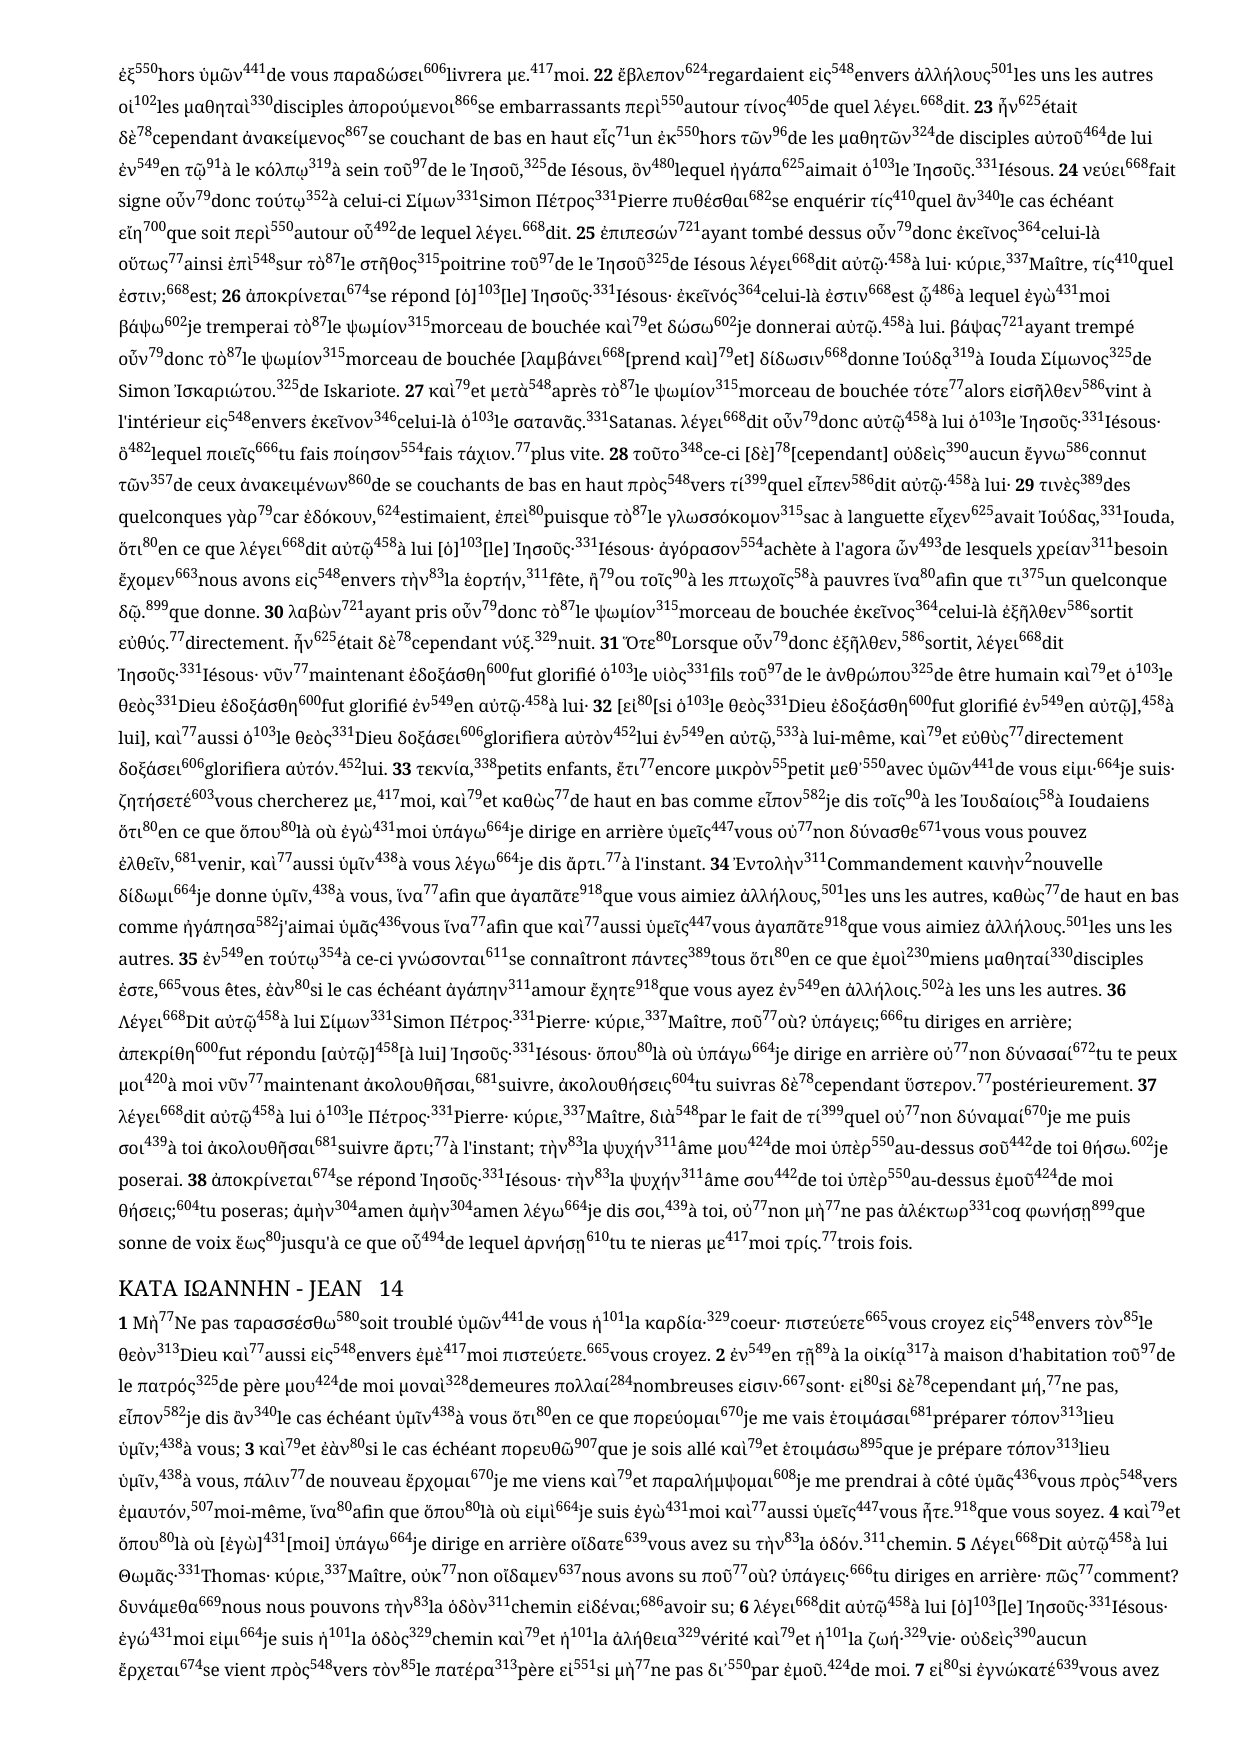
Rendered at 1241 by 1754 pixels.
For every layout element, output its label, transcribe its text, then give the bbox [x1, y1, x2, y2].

text 1 Πρὸ550D'avant δὲ78cependant τῆς95de la ἑορτῆς323de fête τοῦ99de le πάσχα327de pâque εἰδὼς783ayant su ὁ103le Ἰησοῦς331Iésous ὅτι80en ce que ἦλθεν586vint αὐτοῦ464de lui ἡ101la ὥρα329heure ἵνα80afin que μεταβῇ899que dépasse ἐκ550hors τοῦ97de le κόσμου325de monde τούτου150de celui-ci πρὸς548vers τὸν85le πατέρα,313père, ἀγαπήσας721ayant aimé τοὺς244les ἰδίους345en propres τοὺς479ceux ἐν549en τῷ91à le κόσμῳ319à monde εἰς548envers τέλος315achèvement ἠγάπησεν586aima αὐτούς.451eux. 2 Καὶ79Et δείπνου327de dîner γινομένου,863de se devenant, τοῦ97de le διαβόλου65de diable ἤδη77déjà βεβληκότος778de ayant jeté εἰς548envers τὴν83la καρδίαν311coeur ἵνα80afin que παραδοῖ899que livre αὐτὸν452lui Ἰούδας331Iouda Σίμωνος325de Simon Ἰσκαριώτης,331Iskariote, 3 εἰδὼς783ayant su ὅτι80en ce que πάντα374tous δέδωκεν642a donné αὐτῷ458à lui ὁ103le πατὴρ331père εἰς548envers τὰς242les χεῖρας310mains καὶ79et ὅτι80en ce que ἀπὸ550au loin θεοῦ325de Dieu ἐξῆλθεν586sortit καὶ79et πρὸς548vers τὸν85le θεὸν313Dieu ὑπάγει,668dirige en arrière, 4 ἐγείρεται680est éveillé ἐκ550hors τοῦ99de le δείπνου327de dîner καὶ79et τίθησιν668pose τὰ246les ἱμάτια314himations καὶ79et λαβὼν721ayant pris λέντιον315linge διέζωσεν586ceignit à travers ἑαυτόν·528lui-même· 5 εἶτα77puis βάλλει668jette ὕδωρ315eau εἰς548envers τὸν85le νιπτῆρα313bassin καὶ79et ἤρξατο592se origina νίπτειν689laver τοὺς84les πόδας312pieds τῶν96de les μαθητῶν324de disciples καὶ79et ἐκμάσσειν689essuyer τῷ93à le λεντίῳ321à linge ᾧ488à lequel ἦν625était διεζωσμένος.813ayant été ceint à travers. 6 Ἔρχεται674Se vient οὖν79donc πρὸς548vers Σίμωνα313Simon Πέτρον·313Pierre· λέγει668dit αὐτῷ·458à lui· κύριε,337Maître, σύ448toi μου424de moi νίπτεις666tu laves τοὺς84les πόδας;312pieds; 7 ἀπεκρίθη600fut répondu Ἰησοῦς331Iésous καὶ79et εἶπεν586dit αὐτῷ·458à lui· ὃ482lequel ἐγὼ431moi ποιῶ664je fais σὺ448toi οὐκ77non οἶδας640tu as su ἄρτι,77à l'instant, γνώσῃ610tu te connaîtras δὲ78cependant μετὰ548après ταῦτα.347ces-ci. 8 λέγει668dit αὐτῷ458à lui Πέτρος·331Pierre· οὐ77non μὴ77ne pas νίψῃς897que tu laves μου424de moi τοὺς84les πόδας312pieds εἰς548envers τὸν85le αἰῶνα.313ère. ἀπεκρίθη600fut répondu Ἰησοῦς331Iésous αὐτῷ·458à lui· ἐὰν80si le cas échéant μὴ77ne pas νίψω895que je lave σε,437toi, οὐκ77non ἔχεις666tu as μέρος315part μετ᾽550avec ἐμοῦ.424de moi. 9 λέγει668dit αὐτῷ458à lui Σίμων331Simon Πέτρος·331Pierre· κύριε,337Maître, μὴ79ne pas τοὺς84les πόδας312pieds μου424de moi μόνον77seulement ἀλλὰ79mais καὶ77aussi τὰς242les χεῖρας310mains καὶ79et τὴν243la κεφαλήν.311tête. 10 λέγει668dit αὐτῷ458à lui ὁ103le Ἰησοῦς·331Iésous· ὁ364celui λελουμένος813ayant été baigné οὐκ77non ἔχει668a χρείαν311besoin εἰ551si μὴ77ne pas τοὺς84les πόδας312pieds νίψασθαι,682se laver, ἀλλ᾽79mais ἔστιν668est καθαρὸς47pur ὅλος·287tout entier· καὶ79et ὑμεῖς447vous καθαροί46purs ἐστε,665vous êtes, ἀλλ᾽79mais οὐχὶ77non pas πάντες.389tous. 11 ᾔδει659avait su γὰρ79car τὸν346celui παραδιδόντα822livrant αὐτόν·452lui· διὰ548par le fait de τοῦτο348ce-ci εἶπεν586dit ὅτι80en ce que οὐχὶ77non pas πάντες286tous καθαροί46purs ἐστε.665vous êtes. 12 Ὅτε80Lorsque οὖν79donc ἔνιψεν586lava τοὺς84les πόδας312pieds αὐτῶν463de eux [καὶ]79[et] ἔλαβεν586prit τὰ86les ἱμάτια314himations αὐτοῦ464de lui καὶ79et ἀνέπεσεν586tomba de bas en haut πάλιν,77de nouveau, εἶπεν586dit αὐτοῖς·457à eux· γινώσκετε665vous connaissez τί399quel πεποίηκα638j'ai fait ὑμῖν;438à vous; 13 ὑμεῖς447vous φωνεῖτέ665vous sonnez de voix με·417moi· ὁ103le διδάσκαλος,331enseignant, καί·79et· ὁ103le κύριος,331Maître, καὶ79et καλῶς77bellement λέγετε·665vous dites· εἰμὶ664je suis γάρ.79car. 14 εἰ80si οὖν79donc ἐγὼ431moi ἔνιψα582je lavai ὑμῶν441de vous τοὺς84les πόδας312pieds ὁ103le κύριος331Maître καὶ79et ὁ103le διδάσκαλος,331enseignant, καὶ77aussi ὑμεῖς447vous ὀφείλετε665vous devez ἀλλήλων504de les uns les autres νίπτειν689laver τοὺς84les πόδας·312pieds· 15 ὑπόδειγμα315sous-échantillon γὰρ79car ἔδωκα582je donnai ὑμῖν438à vous ἵνα80afin que καθὼς77de haut en bas comme ἐγὼ431moi ἐποίησα582je fis ὑμῖν438à vous καὶ77aussi ὑμεῖς447vous ποιῆτε.918que vous fassiez. 16 ἀμὴν304amen ἀμὴν304amen λέγω664je dis ὑμῖν,438à vous, οὐκ77non ἔστιν668est δοῦλος331mâle esclave μείζων47plus grand τοῦ97de le κυρίου325de Maître αὐτοῦ464de lui οὐδὲ79non cependant ἀπόστολος331envoyé μείζων47plus grand τοῦ358de celui πέμψαντος716de ayant mandé αὐτόν.452lui. 17 εἰ80si ταῦτα347ces-ci οἴδατε,639vous avez su, μακάριοί46bienheureux ἐστε665vous êtes ἐὰν80si le cas échéant ποιῆτε918que vous fassiez αὐτά.453eux. 18 Οὐ77Non περὶ550autour πάντων383de tous ὑμῶν441de vous λέγω·664je dis· ἐγὼ431moi οἶδα638j'ai su τίνας396quels ἐξελεξάμην·588je m'élus· ἀλλ᾽79mais ἵνα80afin que ἡ101la γραφὴ329graphe πληρωθῇ·911que soit fait plénitude· ὁ364celui τρώγων840rongeant μετ᾽550avec ἐμοῦ424de moi τὸν85le ἄρτον313pain ἐπῆρεν586suréleva ἐπ᾽548sur ἐμὲ417moi τὴν83la πτέρναν311talon αὐτοῦ.464de lui. 19 ἀπ᾽547au loin ἄρτι77à l'instant λέγω664je dis ὑμῖν438à vous πρὸ550d'avant τοῦ360de ce γενέσθαι,682se devenir, ἵνα80afin que πιστεύσητε896que vous croyiez ὅταν80lorsque le cas échéant γένηται905que se devienne ὅτι80en ce que ἐγώ431moi εἰμι.664je suis. 20 ἀμὴν304amen ἀμὴν304amen λέγω664je dis ὑμῖν,438à vous, ὁ364celui λαμβάνων840prenant ἄν340le cas échéant τινα373un quelconque πέμψω895que je mande ἐμὲ417moi λαμβάνει,668prend, ὁ364celui δὲ78cependant ἐμὲ417moi λαμβάνων840prenant λαμβάνει668prend τὸν346celui πέμψαντά707ayant mandé με.417moi. 21 Ταῦτα347Ces-ci εἰπὼν721ayant dit [ὁ]103[le] Ἰησοῦς331Iésous ἐταράχθη600fut troublé τῷ93à le πνεύματι321à souffle καὶ79et ἐμαρτύρησεν586témoigna καὶ79et εἶπεν·586dit· ἀμὴν304amen ἀμὴν304amen λέγω664je dis ὑμῖν438à vous ὅτι80en ce que εἷς71un ἐξ550hors ὑμῶν441de vous παραδώσει606livrera με.417moi. 22 ἔβλεπον624regardaient εἰς548envers ἀλλήλους501les uns les autres οἱ102les μαθηταὶ330disciples ἀπορούμενοι866se embarrassants περὶ550autour τίνος405de quel λέγει.668dit. 23 ἦν625était δὲ78cependant ἀνακείμενος867se couchant de bas en haut εἷς71un ἐκ550hors τῶν96de les μαθητῶν324de disciples αὐτοῦ464de lui ἐν549en τῷ91à le κόλπῳ319à sein τοῦ97de le Ἰησοῦ,325de Iésous, ὃν480lequel ἠγάπα625aimait ὁ103le Ἰησοῦς.331Iésous. 24 νεύει668fait signe οὖν79donc τούτῳ352à celui-ci Σίμων331Simon Πέτρος331Pierre πυθέσθαι682se enquérir τίς410quel ἂν340le cas échéant εἴη700que soit περὶ550autour οὗ492de lequel λέγει.668dit. 25 ἐπιπεσών721ayant tombé dessus οὖν79donc ἐκεῖνος364celui-là οὕτως77ainsi ἐπὶ548sur τὸ87le στῆθος315poitrine τοῦ97de le Ἰησοῦ325de Iésous λέγει668dit αὐτῷ·458à lui· κύριε,337Maître, τίς410quel ἐστιν;668est; 26 ἀποκρίνεται674se répond [ὁ]103[le] Ἰησοῦς·331Iésous· ἐκεῖνός364celui-là ἐστιν668est ᾧ486à lequel ἐγὼ431moi βάψω602je tremperai τὸ87le ψωμίον315morceau de bouchée καὶ79et δώσω602je donnerai αὐτῷ.458à lui. βάψας721ayant trempé οὖν79donc τὸ87le ψωμίον315morceau de bouchée [λαμβάνει668[prend καὶ]79et] δίδωσιν668donne Ἰούδᾳ319à Iouda Σίμωνος325de Simon Ἰσκαριώτου.325de Iskariote. 27 καὶ79et μετὰ548après τὸ87le ψωμίον315morceau de bouchée τότε77alors εἰσῆλθεν586vint à l'intérieur εἰς548envers ἐκεῖνον346celui-là ὁ103le σατανᾶς.331Satanas. λέγει668dit οὖν79donc αὐτῷ458à lui ὁ103le Ἰησοῦς·331Iésous· ὃ482lequel ποιεῖς666tu fais ποίησον554fais τάχιον.77plus vite. 28 τοῦτο348ce-ci [δὲ]78[cependant] οὐδεὶς390aucun ἔγνω586connut τῶν357de ceux ἀνακειμένων860de se couchants de bas en haut πρὸς548vers τί399quel εἶπεν586dit αὐτῷ·458à lui· 29 τινὲς389des quelconques γὰρ79car ἐδόκουν,624estimaient, ἐπεὶ80puisque τὸ87le γλωσσόκομον315sac à languette εἶχεν625avait Ἰούδας,331Iouda, ὅτι80en ce que λέγει668dit αὐτῷ458à lui [ὁ]103[le] Ἰησοῦς·331Iésous· ἀγόρασον554achète à l'agora ὧν493de lesquels χρείαν311besoin ἔχομεν663nous avons εἰς548envers τὴν83la ἑορτήν,311fête, ἢ79ou τοῖς90à les πτωχοῖς58à pauvres ἵνα80afin que τι375un quelconque δῷ.899que donne. 30 λαβὼν721ayant pris οὖν79donc τὸ87le ψωμίον315morceau de bouchée ἐκεῖνος364celui-là ἐξῆλθεν586sortit εὐθύς.77directement. ἦν625était δὲ78cependant νύξ.329nuit. 31 Ὅτε80Lorsque οὖν79donc ἐξῆλθεν,586sortit, λέγει668dit Ἰησοῦς·331Iésous· νῦν77maintenant ἐδοξάσθη600fut glorifié ὁ103le υἱὸς331fils τοῦ97de le ἀνθρώπου325de être humain καὶ79et ὁ103le θεὸς331Dieu ἐδοξάσθη600fut glorifié ἐν549en αὐτῷ·458à lui· 32 [εἰ80[si ὁ103le θεὸς331Dieu ἐδοξάσθη600fut glorifié ἐν549en αὐτῷ],458à lui], καὶ77aussi ὁ103le θεὸς331Dieu δοξάσει606glorifiera αὐτὸν452lui ἐν549en αὐτῷ,533à lui-même, καὶ79et εὐθὺς77directement δοξάσει606glorifiera αὐτόν.452lui. 33 τεκνία,338petits enfants, ἔτι77encore μικρὸν55petit μεθ᾽550avec ὑμῶν441de vous εἰμι·664je suis· ζητήσετέ603vous chercherez με,417moi, καὶ79et καθὼς77de haut en bas comme εἶπον582je dis τοῖς90à les Ἰουδαίοις58à Ioudaiens ὅτι80en ce que ὅπου80là où ἐγὼ431moi ὑπάγω664je dirige en arrière ὑμεῖς447vous οὐ77non δύνασθε671vous vous pouvez ἐλθεῖν,681venir, καὶ77aussi ὑμῖν438à vous λέγω664je dis ἄρτι.77à l'instant. 34 Ἐντολὴν311Commandement καινὴν2nouvelle δίδωμι664je donne ὑμῖν,438à vous, ἵνα77afin que ἀγαπᾶτε918que vous aimiez ἀλλήλους,501les uns les autres, καθὼς77de haut en bas comme ἠγάπησα582j'aimai ὑμᾶς436vous ἵνα77afin que καὶ77aussi ὑμεῖς447vous ἀγαπᾶτε918que vous aimiez ἀλλήλους.501les uns les autres. 35 ἐν549en τούτῳ354à ce-ci γνώσονται611se connaîtront πάντες389tous ὅτι80en ce que ἐμοὶ230miens μαθηταί330disciples ἐστε,665vous êtes, ἐὰν80si le cas échéant ἀγάπην311amour ἔχητε918que vous ayez ἐν549en ἀλλήλοις.502à les uns les autres. 36 Λέγει668Dit αὐτῷ458à lui Σίμων331Simon Πέτρος·331Pierre· κύριε,337Maître, ποῦ77où? ὑπάγεις;666tu diriges en arrière; ἀπεκρίθη600fut répondu [αὐτῷ]458[à lui] Ἰησοῦς·331Iésous· ὅπου80là où ὑπάγω664je dirige en arrière οὐ77non δύνασαί672tu te peux μοι420à moi νῦν77maintenant ἀκολουθῆσαι,681suivre, ἀκολουθήσεις604tu suivras δὲ78cependant ὕστερον.77postérieurement. 37 λέγει668dit αὐτῷ458à lui ὁ103le Πέτρος·331Pierre· κύριε,337Maître, διὰ548par le fait de τί399quel οὐ77non δύναμαί670je me puis σοι439à toi ἀκολουθῆσαι681suivre ἄρτι;77à l'instant; τὴν83la ψυχήν311âme μου424de moi ὑπὲρ550au-dessus σοῦ442de toi θήσω.602je poserai. 38 ἀποκρίνεται674se répond Ἰησοῦς·331Iésous· τὴν83la ψυχήν311âme σου442de toi ὑπὲρ550au-dessus ἐμοῦ424de moi θήσεις;604tu poseras; ἀμὴν304amen ἀμὴν304amen λέγω664je dis σοι,439à toi, οὐ77non μὴ77ne pas ἀλέκτωρ331coq φωνήσῃ899que sonne de voix ἕως80jusqu'à ce que οὗ494de lequel ἀρνήσῃ610tu te nieras με417moi τρίς.77trois fois. [118, 59, 1181, 1254]
text ΚΑΤΑ ΙΩΑΝΝΗΝ - JEAN 14 [118, 1273, 1181, 1303]
text 1 Μὴ77Ne pas ταρασσέσθω580soit troublé ὑμῶν441de vous ἡ101la καρδία·329coeur· πιστεύετε665vous croyez εἰς548envers τὸν85le θεὸν313Dieu καὶ77aussi εἰς548envers ἐμὲ417moi πιστεύετε.665vous croyez. 2 ἐν549en τῇ89à la οἰκίᾳ317à maison d'habitation τοῦ97de le πατρός325de père μου424de moi μοναὶ328demeures πολλαί284nombreuses εἰσιν·667sont· εἰ80si δὲ78cependant μή,77ne pas, εἶπον582je dis ἂν340le cas échéant ὑμῖν438à vous ὅτι80en ce que πορεύομαι670je me vais ἑτοιμάσαι681préparer τόπον313lieu ὑμῖν;438à vous; 3 καὶ79et ἐὰν80si le cas échéant πορευθῶ907que je sois allé καὶ79et ἑτοιμάσω895que je prépare τόπον313lieu ὑμῖν,438à vous, πάλιν77de nouveau ἔρχομαι670je me viens καὶ79et παραλήμψομαι608je me prendrai à côté ὑμᾶς436vous πρὸς548vers ἐμαυτόν,507moi-même, ἵνα80afin que ὅπου80là où εἰμὶ664je suis ἐγὼ431moi καὶ77aussi ὑμεῖς447vous ἦτε.918que vous soyez. 4 καὶ79et ὅπου80là où [ἐγὼ]431[moi] ὑπάγω664je dirige en arrière οἴδατε639vous avez su τὴν83la ὁδόν.311chemin. 5 Λέγει668Dit αὐτῷ458à lui Θωμᾶς·331Thomas· κύριε,337Maître, οὐκ77non οἴδαμεν637nous avons su ποῦ77où? ὑπάγεις·666tu diriges en arrière· πῶς77comment? δυνάμεθα669nous nous pouvons τὴν83la ὁδὸν311chemin εἰδέναι;686avoir su; 6 λέγει668dit αὐτῷ458à lui [ὁ]103[le] Ἰησοῦς·331Iésous· ἐγώ431moi εἰμι664je suis ἡ101la ὁδὸς329chemin καὶ79et ἡ101la ἀλήθεια329vérité καὶ79et ἡ101la ζωή·329vie· οὐδεὶς390aucun ἔρχεται674se vient πρὸς548vers τὸν85le πατέρα313père εἰ551si μὴ77ne pas δι᾽550par ἐμοῦ.424de moi. 7 εἰ80si ἐγνώκατέ639vous avez connu με,417moi, καὶ77aussi τὸν85le πατέρα313père μου424de moi γνώσεσθε.609vous vous connaîtrez. καὶ79et ἀπ᾽547au loin ἄρτι77à l'instant γινώσκετε665vous connaissez αὐτὸν452lui καὶ79et ἑωράκατε639vous avez vu αὐτόν.452lui. 8 Λέγει668Dit αὐτῷ458à lui Φίλιππος·331Philippe· κύριε,337Maître, δεῖξον554montre ἡμῖν419à nous τὸν85le πατέρα,313père, καὶ79et ἀρκεῖ668suffit ἡμῖν.419à nous. 9 λέγει668dit αὐτῷ458à lui ὁ103le Ἰησοῦς·331Iésous· τοσοῦτον138aussi grand χρόνον313temps μεθ᾽550avec ὑμῶν441de vous εἰμι664je suis καὶ79et οὐκ77non ἔγνωκάς640tu as connu με,417moi, Φίλιππε;337Philippe; ὁ364celui ἑωρακὼς783ayant vu ἐμὲ417moi ἑώρακεν642a vu τὸν85le πατέρα·313père· πῶς77comment? σὺ448toi λέγεις·666tu dis· δεῖξον554montre ἡμῖν419à nous τὸν85le πατέρα;313père; 10 οὐ77non πιστεύεις666tu crois ὅτι80en ce que ἐγὼ431moi ἐν549en τῷ91à le πατρὶ319à père καὶ79et ὁ103le πατὴρ331père ἐν549en ἐμοί420à moi ἐστιν;668est; τὰ86les ῥήματα314oraux ἃ481lesquels ἐγὼ431moi λαλῶ664je bavarde ὑμῖν438à vous ἀπ᾽550au loin ἐμαυτοῦ511de moi-même οὐ77non λαλῶ,664je bavarde, ὁ103le δὲ78cependant πατὴρ331père ἐν549en ἐμοὶ420à moi μένων840restant ποιεῖ668fait τὰ86les ἔργα314travaux αὐτοῦ.464de lui. 11 πιστεύετέ569croyez μοι420à moi ὅτι80en ce que ἐγὼ431moi ἐν549en τῷ91à le πατρὶ319à père καὶ79et ὁ103le πατὴρ331père ἐν549en ἐμοί·420à moi· εἰ80si δὲ78cependant μή,77ne pas, διὰ548par le fait de τὰ86les ἔργα314travaux αὐτὰ529eux-mêmes πιστεύετε.569croyez. 12 Ἀμὴν304Amen ἀμὴν304amen λέγω664je dis ὑμῖν,438à vous, ὁ364celui πιστεύων840croyant εἰς548envers ἐμὲ417moi τὰ86les ἔργα314travaux ἃ481lesquels ἐγὼ431moi ποιῶ664je fais κἀκεῖνος364et celui-là ποιήσει606fera καὶ79et μείζονα54plus grands τούτων359de ces-ci ποιήσει,606fera, ὅτι80en ce que ἐγὼ431moi πρὸς548vers τὸν85le πατέρα313père πορεύομαι·670je me vais· 13 καὶ79et ὅ482lequel τι375un quelconque ἂν340le cas échéant αἰτήσητε896que vous demandiez ἐν549en τῷ93à le ὀνόματί321à nom μου424de moi τοῦτο348ce-ci ποιήσω,602je ferai, ἵνα80afin que δοξασθῇ911que soit glorifié ὁ103le πατὴρ331père ἐν549en τῷ91à le υἱῷ.319à fils. 14 ἐάν80si le cas échéant τι375un quelconque αἰτήσητέ896que vous demandiez με417moi ἐν549en τῷ93à le ὀνόματί321à nom μου424de moi ἐγὼ431moi ποιήσω.602je ferai. 15 Ἐὰν80Si le cas échéant ἀγαπᾶτέ918que vous aimiez με,417moi, τὰς82les ἐντολὰς310commandements τὰς82les ἐμὰς215miennes τηρήσετε·603vous garderez· 16 κἀγὼ431et moi ἐρωτήσω602je solliciterai τὸν85le πατέρα313père καὶ79et ἄλλον115autre παράκλητον313appelé à côté δώσει606donnera ὑμῖν,438à vous, ἵνα80afin que μεθ᾽550avec ὑμῶν441de vous εἰς548envers τὸν85le αἰῶνα313ère ᾖ,921que soit, 17 τὸ87le πνεῦμα315souffle τῆς95de la ἀληθείας,323de vérité, ὃ482lequel ὁ103le κόσμος331monde οὐ77non δύναται674se peut λαβεῖν,681prendre, ὅτι80en ce que οὐ77non θεωρεῖ668observe αὐτὸ454lui οὐδὲ79non cependant γινώσκει·668connaît· ὑμεῖς447vous γινώσκετε665vous connaissez αὐτό,454lui, ὅτι80en ce que παρ᾽549à côté ὑμῖν438à vous μένει668reste καὶ79et ἐν549en ὑμῖν438à vous ἔσται.612se sera. 18 Οὐκ77Non ἀφήσω602j'abandonnerai ὑμᾶς436vous ὀρφανούς,52orphelins, ἔρχομαι670je me viens πρὸς548vers ὑμᾶς.436vous. 19 ἔτι77encore μικρὸν55petit καὶ79et ὁ103le κόσμος331monde με417moi οὐκέτι77non plus θεωρεῖ,668observe, ὑμεῖς447vous δὲ78cependant θεωρεῖτέ665vous observez με,417moi, ὅτι80en ce que ἐγὼ431moi ζῶ664je vis καὶ77aussi ὑμεῖς447vous ζήσετε.603vous vivrez. 20 ἐν549en ἐκείνῃ142à celle-là τῇ89à la ἡμέρᾳ317à journée γνώσεσθε609vous vous connaîtrez ὑμεῖς447vous ὅτι80en ce que ἐγὼ431moi ἐν549en τῷ91à le πατρί319à père μου424de moi καὶ79et ὑμεῖς447vous ἐν549en ἐμοὶ420à moi κἀγὼ431et moi ἐν549en ὑμῖν.438à vous. 21 ὁ364celui ἔχων840ayant τὰς82les ἐντολάς310commandements μου424de moi καὶ79et τηρῶν840gardant αὐτὰς449elles ἐκεῖνός364celui-là ἐστιν668est ὁ364celui ἀγαπῶν840aimant με·417moi· ὁ364celui δὲ78cependant ἀγαπῶν840aimant με417moi ἀγαπηθήσεται619sera aimé ὑπὸ550sous τοῦ97de le πατρός325de père μου,424de moi, κἀγὼ431et moi ἀγαπήσω602j'aimerai αὐτὸν452lui καὶ79et ἐμφανίσω602je rendrai visible dedans αὐτῷ458à lui ἐμαυτόν.507moi-même. 22 Λέγει668Dit αὐτῷ458à lui Ἰούδας,331Iouda, οὐχ77non ὁ103le Ἰσκαριώτης·331Iskariote· κύριε,337Maître, [καὶ]79[et] τί412quel γέγονεν642a devenu ὅτι80en ce que ἡμῖν419à nous μέλλεις666tu immines ἐμφανίζειν689rendre visible dedans σεαυτὸν516toi-même καὶ79et οὐχὶ77non pas τῷ91à le κόσμῳ;319à monde; 23 ἀπεκρίθη600fut répondu Ἰησοῦς331Iésous καὶ79et εἶπεν586dit αὐτῷ·458à lui· ἐάν80si le cas échéant τις390un quelconque ἀγαπᾷ921que aime με417moi τὸν85le λόγον313discours μου424de moi τηρήσει,606gardera, καὶ79et ὁ103le πατήρ331père μου424de moi ἀγαπήσει606aimera αὐτὸν452lui καὶ79et πρὸς548vers αὐτὸν452lui ἐλευσόμεθα607nous nous viendrons καὶ79et μονὴν311demeure παρ᾽549à côté αὐτῷ458à lui ποιησόμεθα.607nous nous ferons. 24 ὁ364celui μὴ77ne pas ἀγαπῶν840aimant με417moi τοὺς84les λόγους312discours μου424de moi οὐ77non τηρεῖ·668garde· καὶ79et ὁ103le λόγος331discours ὃν480lequel ἀκούετε665vous écoutez οὐκ77non ἔστιν668est ἐμὸς427mien ἀλλὰ79mais τοῦ97de le πέμψαντός716de ayant mandé με417moi πατρός.325de père. 25 Ταῦτα347Ces-ci λελάληκα638j'ai bavardé ὑμῖν438à vous παρ᾽549à côté ὑμῖν438à vous μένων·840restant· 26 ὁ103le δὲ78cependant παράκλητος,331appelé à côté, τὸ105le πνεῦμα333souffle τὸ105le ἅγιον,24saint, ὃ482lequel πέμψει606mandera ὁ103le πατὴρ331père ἐν549en τῷ93à le ὀνόματί321à nom μου,424de moi, ἐκεῖνος364celui-là ὑμᾶς436vous διδάξει606enseignera πάντα374tous καὶ79et ὑπομνήσει606remémorera le dessous ὑμᾶς436vous πάντα374tous ἃ481lesquels εἶπον582je dis ὑμῖν438à vous [ἐγώ].431[moi]. 27 Εἰρήνην311Paix ἀφίημι664j'abandonne ὑμῖν,438à vous, εἰρήνην311paix τὴν83la ἐμὴν216mienne δίδωμι664je donne ὑμῖν·438à vous· οὐ77non καθὼς77de haut en bas comme ὁ103le κόσμος331monde δίδωσιν668donne ἐγὼ431moi δίδωμι664je donne ὑμῖν.438à vous. μὴ77ne pas ταρασσέσθω580soit troublé ὑμῶν441de vous ἡ101la καρδία329coeur μηδὲ79ni cependant δειλιάτω.572intimide. 28 ἠκούσατε583vous écoutâtes ὅτι80en ce que ἐγὼ431moi εἶπον582je dis ὑμῖν·438à vous· ὑπάγω664je dirige en arrière καὶ79et ἔρχομαι670je me viens πρὸς548vers ὑμᾶς.436vous. εἰ80si ἠγαπᾶτέ622vous aimiez με417moi ἐχάρητε597vous fûtes été de joie ἂν340le cas échéant ὅτι80en ce que πορεύομαι670je me vais πρὸς548vers τὸν85le πατέρα,313père, ὅτι80en ce que ὁ103le πατὴρ331père μείζων47plus grand μού424de moi ἐστιν.668est. 29 καὶ79et νῦν77maintenant εἴρηκα638j'ai dit ὑμῖν438à vous πρὶν80avant γενέσθαι,682se devenir, ἵνα80afin que ὅταν80lorsque le cas échéant γένηται905que se devienne πιστεύσητε.896que vous croyiez. 30 Οὐκέτι77Non plus πολλὰ374nombreux λαλήσω602je bavarderai μεθ᾽550avec ὑμῶν,441de vous, ἔρχεται674se vient γὰρ79car ὁ103le τοῦ97de le κόσμου325de monde ἄρχων·331chef· καὶ79et ἐν549en ἐμοὶ420à moi οὐκ77non ἔχει668a οὐδέν,375aucun, 31 ἀλλ᾽79mais ἵνα80afin que γνῷ899que connaisse ὁ103le κόσμος331monde ὅτι80en ce que ἀγαπῶ664j'aime τὸν85le πατέρα,313père, καὶ79et καθὼς77de haut en bas comme ἐνετείλατό592se commanda μοι420à moi ὁ103le πατήρ,331père, οὕτως77ainsi ποιῶ.664je fais. ἐγείρεσθε,573que vous vous éveillez, ἄγωμεν916que nous conduisions ἐντεῦθεν.77d'ici. [118, 1307, 1181, 1682]
